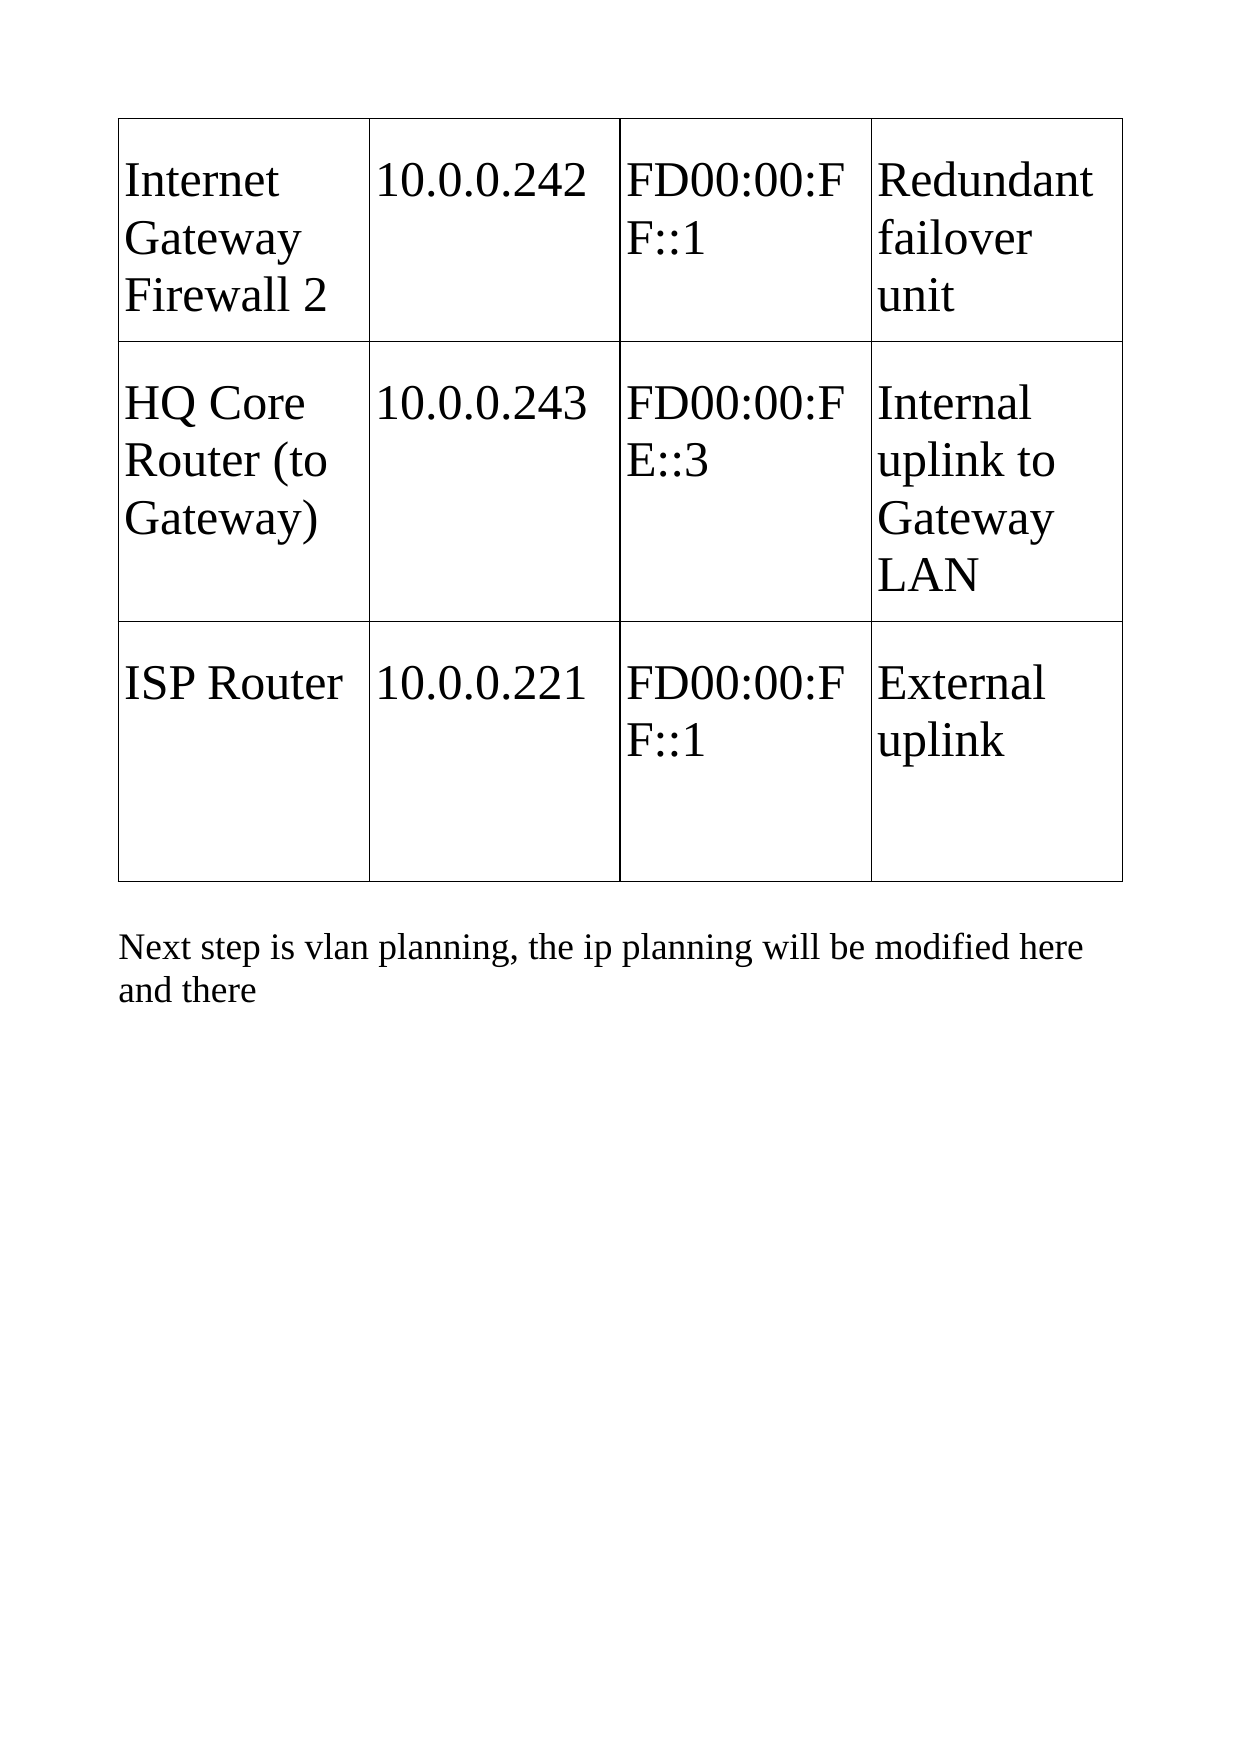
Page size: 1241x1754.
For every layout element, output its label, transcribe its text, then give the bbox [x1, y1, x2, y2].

text Next step is vlan planning, the ip planning will be modified here and there [118, 925, 1122, 1011]
table_cell 10.0.0.243 [370, 342, 619, 621]
table_cell FD00:00:FF::1 [621, 622, 871, 881]
table_cell Internal uplink to Gateway LAN [872, 342, 1122, 621]
table_cell FD00:00:FE::3 [621, 342, 871, 621]
table_cell FD00:00:FF::1 [621, 119, 871, 341]
table_cell External uplink [872, 622, 1122, 881]
table_cell 10.0.0.242 [370, 119, 619, 341]
table_cell ISP Router [119, 622, 369, 881]
table_cell Redundant failover unit [872, 119, 1122, 341]
table_cell 10.0.0.221 [370, 622, 619, 881]
table_cell HQ Core Router (to Gateway) [119, 342, 369, 621]
table_cell Internet Gateway Firewall 2 [119, 119, 369, 341]
